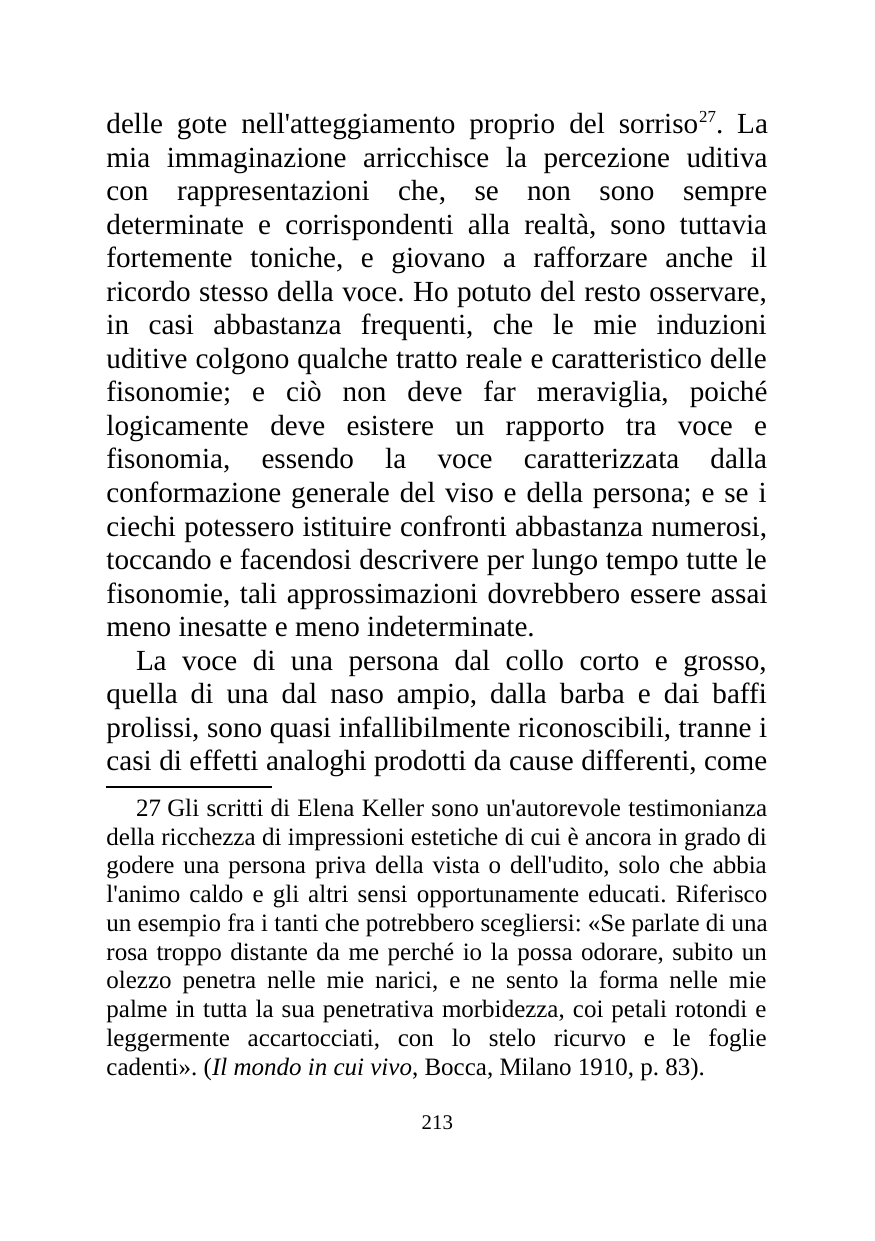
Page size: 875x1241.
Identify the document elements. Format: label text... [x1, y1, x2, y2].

text delle gote nell'atteggiamento proprio del sorriso. La mia immaginazione arricchisce la percezione uditiva con rappresentazioni che, se non sono sempre determinate e corrispondenti alla realtà, sono tuttavia fortemente toniche, e giovano a rafforzare anche il ricordo stesso della voce. Ho potuto del resto osservare, in casi abbastanza frequenti, che le mie induzioni uditive colgono qualche tratto reale e caratteristico delle fisonomie; e ciò non deve far meraviglia, poiché logicamente deve esistere un rapporto tra voce e fisonomia, essendo la voce caratterizzata dalla conformazione generale del viso e della persona; e se i ciechi potessero istituire confronti abbastanza numerosi, toccando e facendosi descrivere per lungo tempo tutte le fisonomie, tali approssimazioni dovrebbero essere assai meno inesatte e meno indeterminate. [106, 106, 768, 643]
text Gli scritti di Elena Keller sono un'autorevole testimonianza della ricchezza di impressioni estetiche di cui è ancora in grado di godere una persona priva della vista o dell'udito, solo che abbia l'animo caldo e gli altri sensi opportunamente educati. Riferisco un esempio fra i tanti che potrebbero scegliersi: «Se parlate di una rosa troppo distante da me perché io la possa odorare, subito un olezzo penetra nelle mie narici, e ne sento la forma nelle mie palme in tutta la sua penetrativa morbidezza, coi petali rotondi e leggermente accartocciati, con lo stelo ricurvo e le foglie cadenti». (Il mondo in cui vivo, Bocca, Milano 1910, p. 83). [106, 793, 768, 1080]
text La voce di una persona dal collo corto e grosso, quella di una dal naso ampio, dalla barba e dai baffi prolissi, sono quasi infallibilmente riconoscibili, tranne i casi di effetti analoghi prodotti da cause differenti, come [106, 643, 768, 777]
